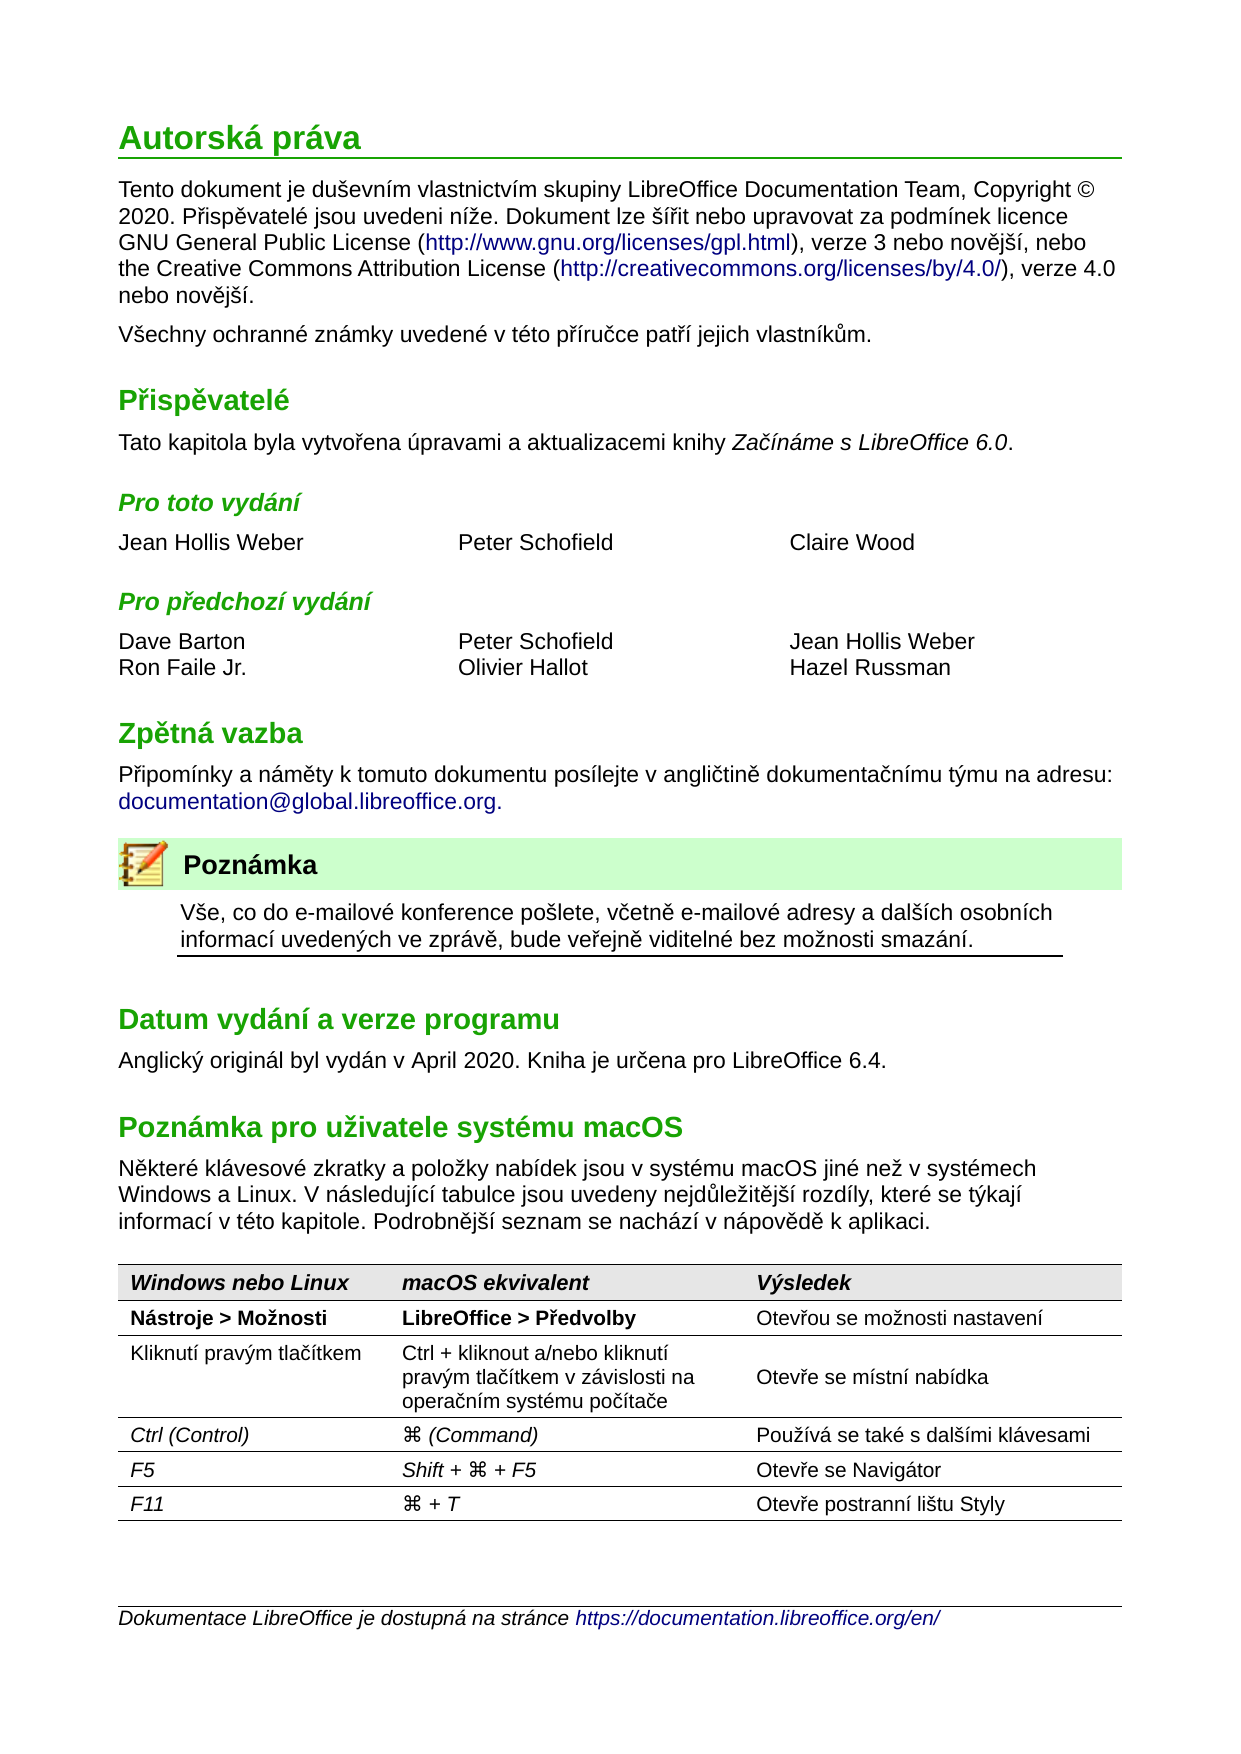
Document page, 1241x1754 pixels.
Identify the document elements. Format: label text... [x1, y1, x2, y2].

table_header macOS ekvivalent [390, 1265, 744, 1300]
table_cell Nástroje > Možnosti [118, 1301, 390, 1334]
table_header Dave Barton [118, 628, 458, 654]
subtitle Zpětná vazba [118, 716, 1122, 749]
subtitle Pro předchozí vydání [118, 587, 1122, 616]
subtitle Poznámka [118, 846, 1122, 886]
table_cell Olivier Hallot [458, 654, 789, 681]
table_header Claire Wood [789, 529, 1122, 555]
subtitle Autorská práva [118, 118, 1122, 157]
table_header Výsledek [744, 1265, 1122, 1300]
subtitle Datum vydání a verze programu [118, 1002, 1122, 1035]
text Připomínky a náměty k tomuto dokumentu posílejte v angličtině dokumentačnímu týmu na adresu: documentation@global.libreoffice.org. [118, 761, 1122, 814]
table_cell Hazel Russman [789, 654, 1122, 681]
table_cell Kliknutí pravým tlačítkem [118, 1336, 390, 1417]
subtitle Poznámka pro uživatele systému macOS [118, 1110, 1122, 1143]
table_cell F11 [118, 1487, 390, 1520]
table_cell Shift + ⌘ + F5 [390, 1452, 744, 1486]
table_cell Otevře se Navigátor [744, 1452, 1122, 1486]
table_cell Otevře se místní nabídka [744, 1336, 1122, 1417]
table_cell F5 [118, 1452, 390, 1486]
table_header Jean Hollis Weber [118, 529, 458, 555]
text Tento dokument je duševním vlastnictvím skupiny LibreOffice Documentation Team, Copyright © 2020. Přispěvatelé jsou uvedeni níže. Dokument lze šířit nebo upravovat za podmínek licence GNU General Public License (http://www.gnu.org/licenses/gpl.html), verze 3 nebo novější, nebo the Creative Commons Attribution License (http://creativecommons.org/licenses/by/4.0/), verze 4.0 nebo novější. [118, 176, 1122, 308]
picture [119, 839, 170, 890]
text Některé klávesové zkratky a položky nabídek jsou v systému macOS jiné než v systémech Windows a Linux. V následující tabulce jsou uvedeny nejdůležitější rozdíly, které se týkají informací v této kapitole. Podrobnější seznam se nachází v nápovědě k aplikaci. [118, 1155, 1122, 1234]
subtitle Přispěvatelé [118, 383, 1122, 417]
table_cell Otevřou se možnosti nastavení [744, 1301, 1122, 1334]
subtitle Pro toto vydání [118, 488, 1122, 517]
table_cell ⌘ (Command) [390, 1418, 744, 1451]
table_cell Používá se také s dalšími klávesami [744, 1418, 1122, 1451]
table_cell Otevře postranní lištu Styly [744, 1487, 1122, 1520]
text Všechny ochranné známky uvedené v této příručce patří jejich vlastníkům. [118, 321, 1122, 347]
text Tato kapitola byla vytvořena úpravami a aktualizacemi knihy Začínáme s LibreOffice 6.0. [118, 428, 1122, 455]
table_cell Ron Faile Jr. [118, 654, 458, 681]
table_header Peter Schofield [458, 628, 789, 654]
table_header Peter Schofield [458, 529, 789, 555]
table_cell ⌘ + T [390, 1487, 744, 1520]
table_header Windows nebo Linux [118, 1265, 390, 1300]
table_header Jean Hollis Weber [789, 628, 1122, 654]
table_cell Ctrl + kliknout a/nebo kliknutí pravým tlačítkem v závislosti na operačním systému počítače [390, 1336, 744, 1417]
table_cell Ctrl (Control) [118, 1418, 390, 1451]
text Anglický originál byl vydán v dubnu 2020. Kniha je určena pro LibreOffice 6.4. [118, 1047, 1122, 1073]
table_cell LibreOffice > Předvolby [390, 1301, 744, 1334]
text Vše, co do e-mailové konference pošlete, včetně e-mailové adresy a dalších osobních informací uvedených ve zprávě, bude veřejně viditelné bez možnosti smazání. [177, 896, 1063, 955]
